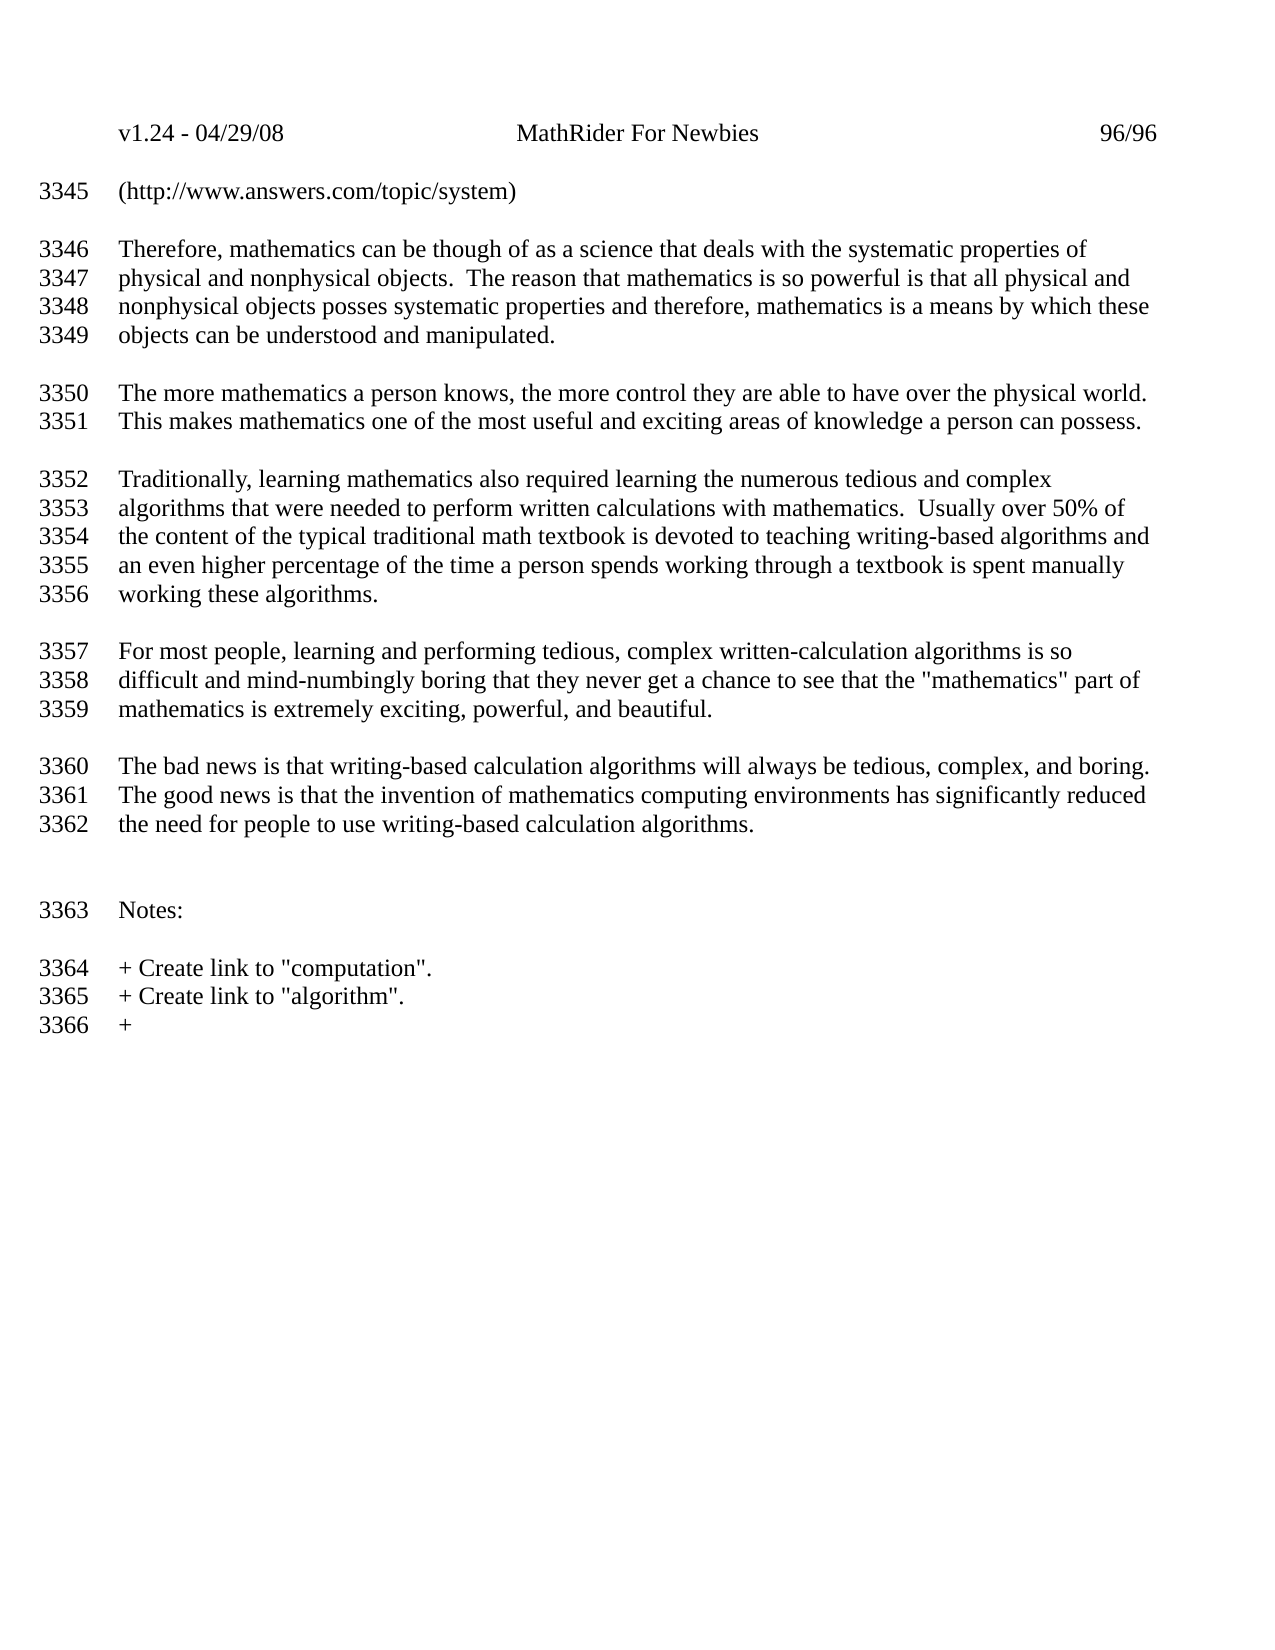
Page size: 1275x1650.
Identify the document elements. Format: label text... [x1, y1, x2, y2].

text For most people, learning and performing tedious, complex written-calculation algorithms is so difficult and mind-numbingly boring that they never get a chance to see that the "mathematics" part of mathematics is extremely exciting, powerful, and beautiful. [118, 636, 1157, 723]
text The bad news is that writing-based calculation algorithms will always be tedious, complex, and boring. The good news is that the invention of mathematics computing environments has significantly reduced the need for people to use writing-based calculation algorithms. [118, 751, 1157, 838]
text Traditionally, learning mathematics also required learning the numerous tedious and complex algorithms that were needed to perform written calculations with mathematics. Usually over 50% of the content of the typical traditional math textbook is devoted to teaching writing-based algorithms and an even higher percentage of the time a person spends working through a textbook is spent manually working these algorithms. [118, 464, 1157, 608]
text Therefore, mathematics can be though of as a science that deals with the systematic properties of physical and nonphysical objects. The reason that mathematics is so powerful is that all physical and nonphysical objects posses systematic properties and therefore, mathematics is a means by which these objects can be understood and manipulated. [118, 234, 1157, 349]
text + Create link to "computation". [118, 953, 1157, 981]
text Notes: [118, 895, 1157, 924]
text + Create link to "algorithm". [118, 981, 1157, 1010]
text + [118, 1010, 1157, 1039]
text (http://www.answers.com/topic/system) [118, 176, 1157, 205]
text The more mathematics a person knows, the more control they are able to have over the physical world. This makes mathematics one of the most useful and exciting areas of knowledge a person can possess. [118, 378, 1157, 435]
